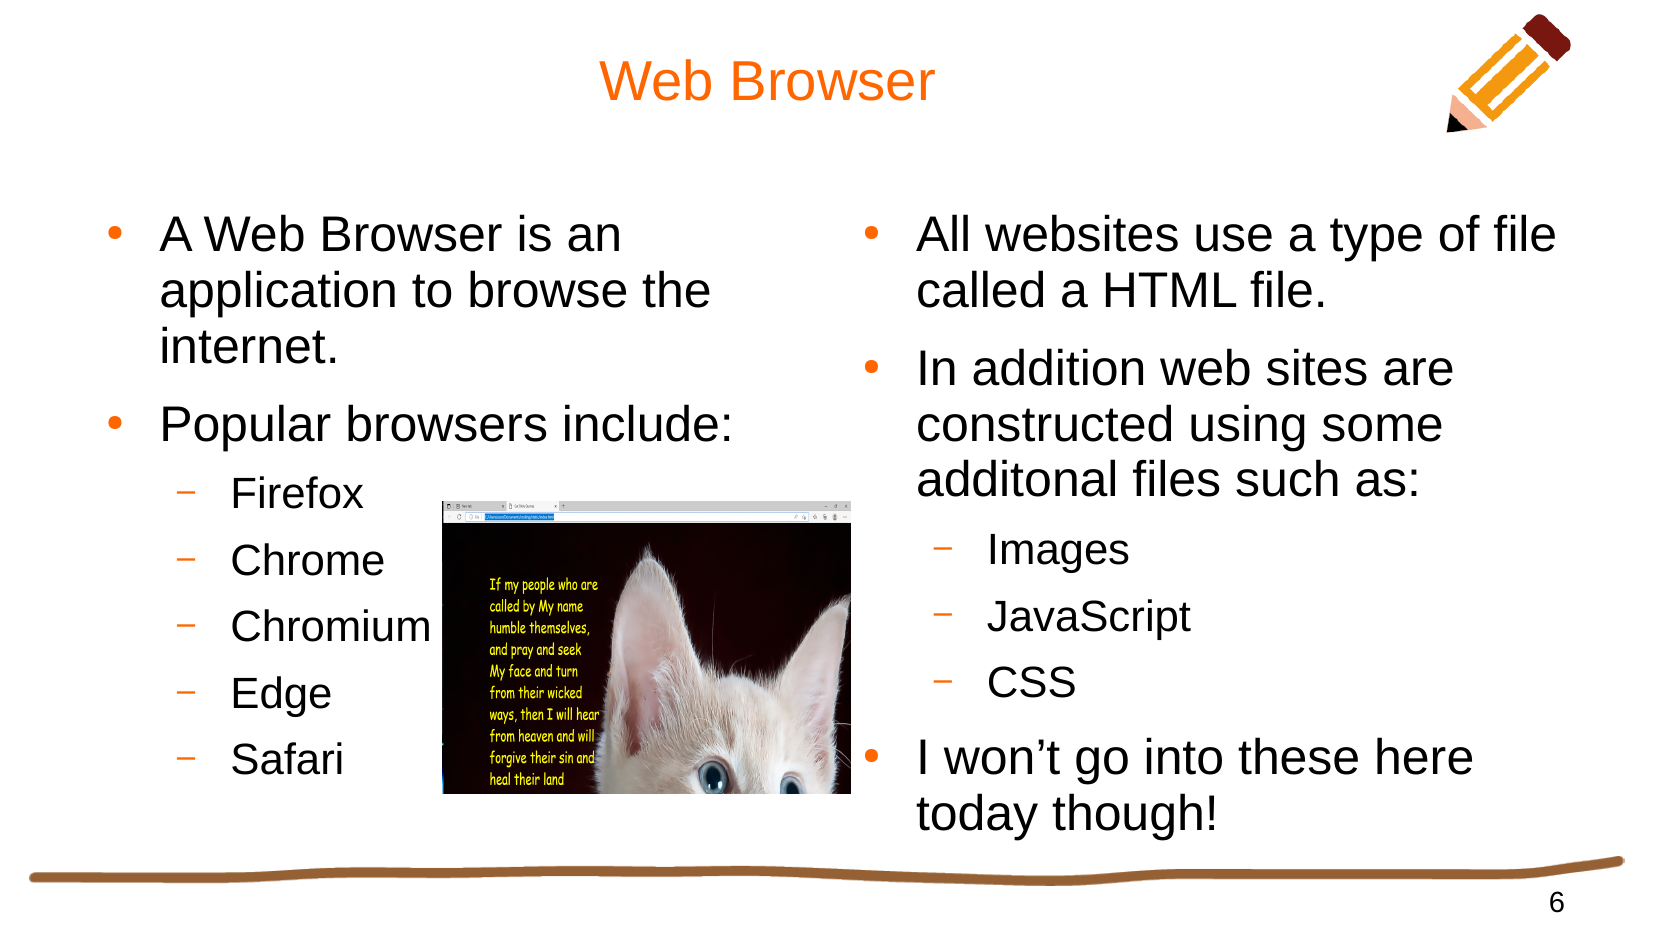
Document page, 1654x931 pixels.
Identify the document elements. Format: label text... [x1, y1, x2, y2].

picture [1446, 14, 1571, 133]
picture [442, 501, 851, 794]
picture [29, 856, 1625, 886]
list A Web Browser is an application to browse the internet. Popular browsers include: Firefox Chrome Chromium Edge Safari [88, 206, 809, 857]
title Web Browser [88, 29, 1447, 133]
list All websites use a type of file called a HTML file. In addition web sites are constructed using some additonal files such as: Images JavaScript CSS I won’t go into these here today though! [845, 206, 1566, 857]
